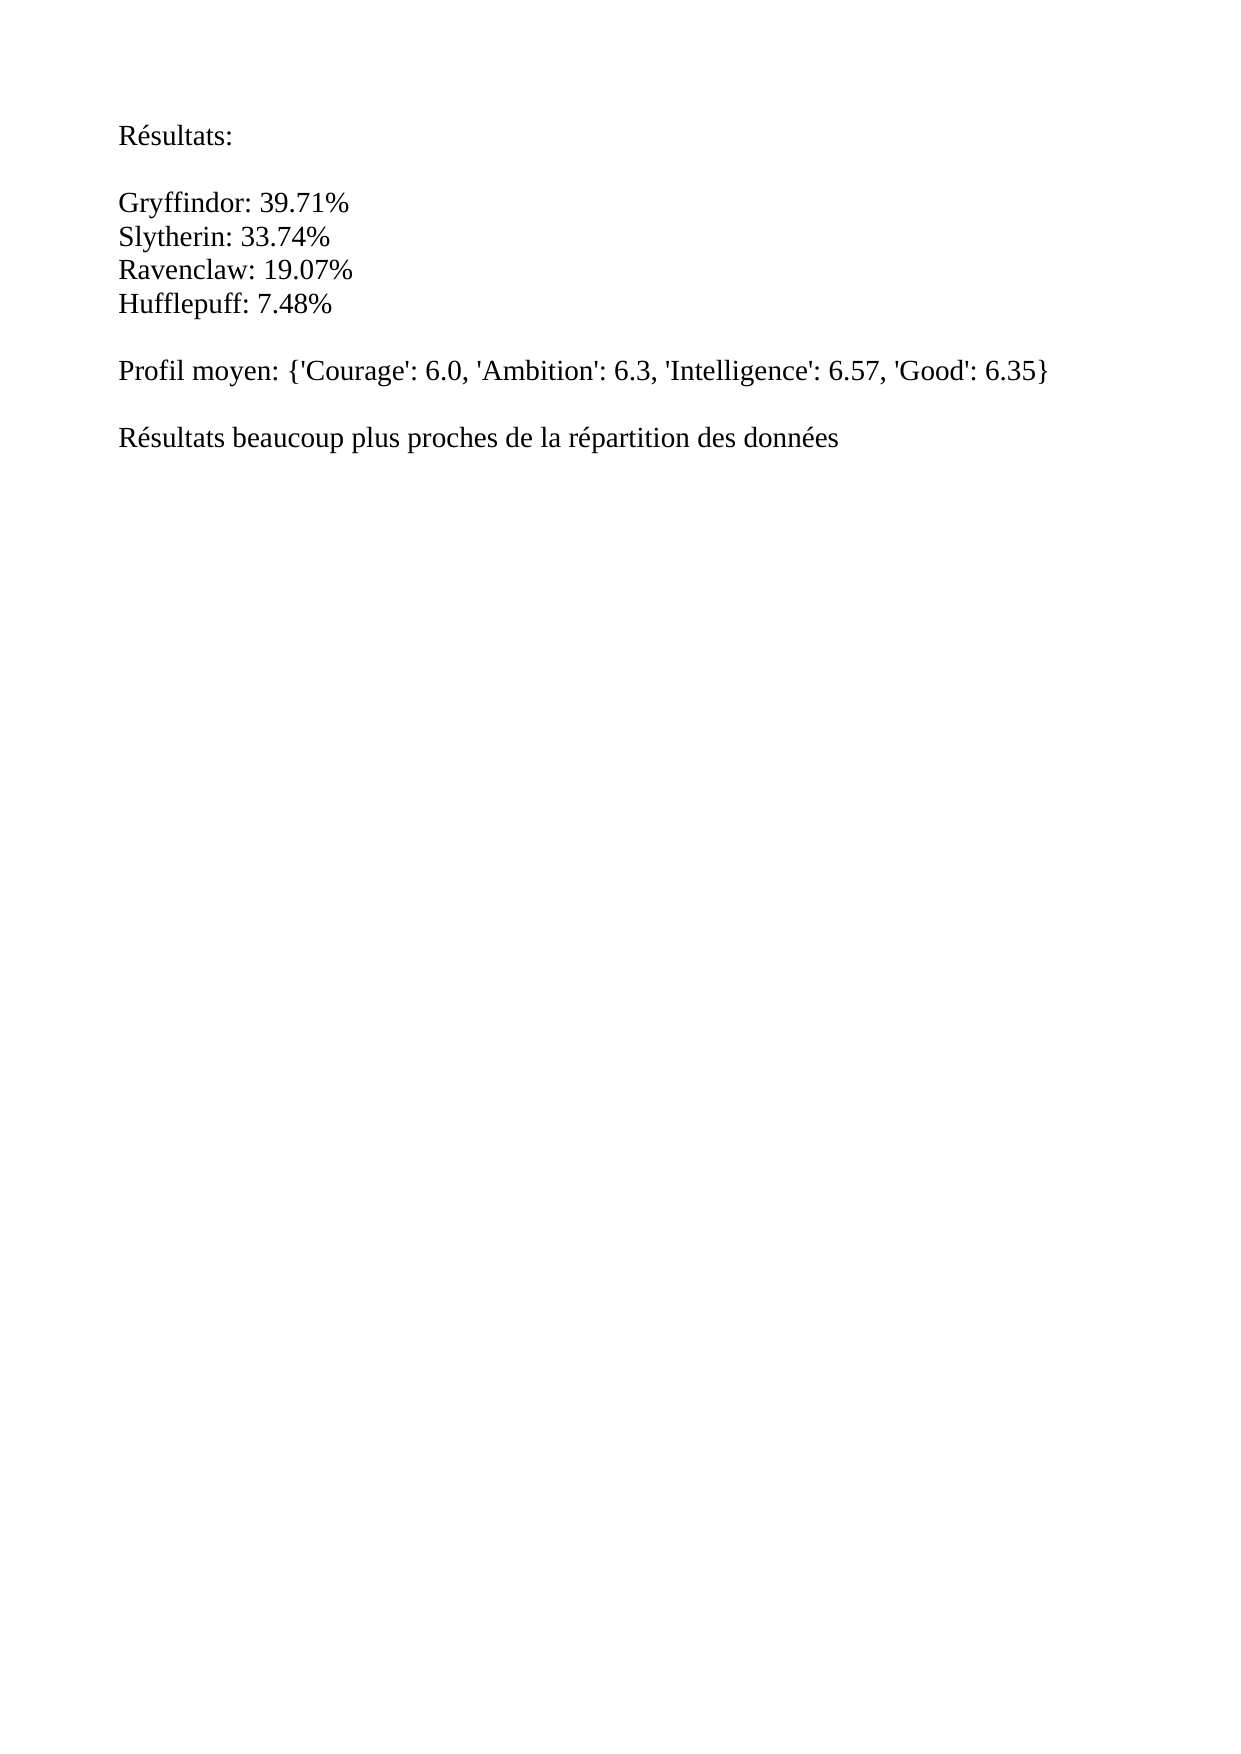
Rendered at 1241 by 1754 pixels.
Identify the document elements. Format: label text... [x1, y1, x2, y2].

text Slytherin: 33.74% [118, 219, 1122, 252]
text Hufflepuff: 7.48% [118, 286, 1122, 319]
text Ravenclaw: 19.07% [118, 252, 1122, 286]
text Résultats: [118, 118, 1122, 152]
text Résultats beaucoup plus proches de la répartition des données [118, 420, 1122, 453]
text Gryffindor: 39.71% [118, 185, 1122, 219]
text Profil moyen: {'Courage': 6.0, 'Ambition': 6.3, 'Intelligence': 6.57, 'Good': 6.35} [118, 353, 1122, 386]
